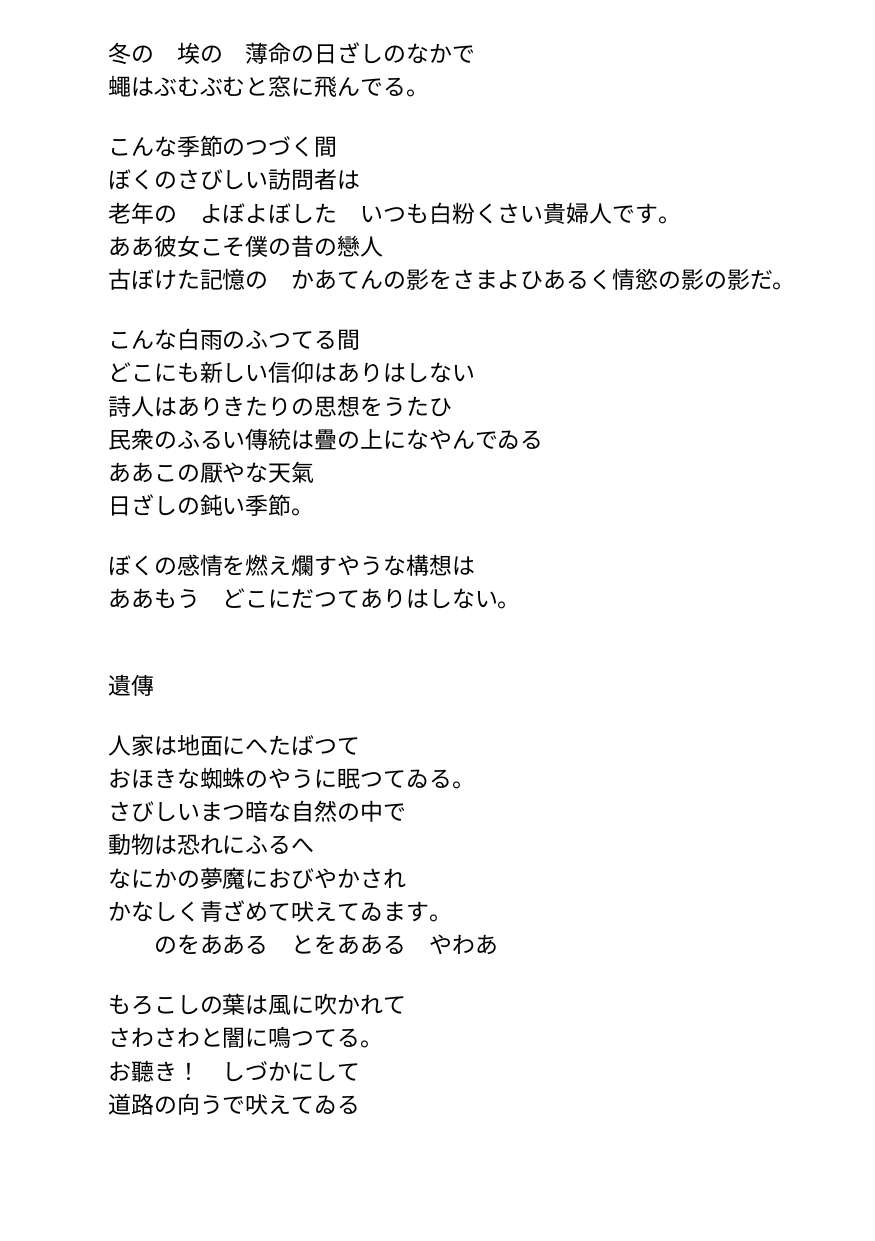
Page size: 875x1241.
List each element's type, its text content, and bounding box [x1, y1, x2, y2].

text こんな白雨のふつてる間 [72, 322, 802, 355]
text 詩人はありきたりの思想をうたひ [72, 388, 802, 422]
text 古ぼけた記憶の かあてんの影をさまよひあるく情慾の影の影だ。 [72, 262, 802, 295]
text 蠅はぶむぶむと窓に飛んでる。 [72, 69, 802, 102]
text 動物は恐れにふるへ [72, 827, 802, 861]
text ああ彼女こそ僕の昔の戀人 [72, 229, 802, 262]
text ああこの厭やな天氣 [72, 455, 802, 488]
text お聽き！ しづかにして [72, 1053, 802, 1087]
text なにかの夢魔におびやかされ [72, 861, 802, 894]
text 日ざしの鈍い季節。 [72, 488, 802, 521]
text 民衆のふるい傳統は疊の上になやんでゐる [72, 422, 802, 455]
text 道路の向うで吠えてゐる [72, 1087, 802, 1120]
text もろこしの葉は風に吹かれて [72, 987, 802, 1020]
text ぼくのさびしい訪問者は [72, 162, 802, 196]
text こんな季節のつづく間 [72, 129, 802, 162]
text どこにも新しい信仰はありはしない [72, 355, 802, 388]
text 老年の よぼよぼした いつも白粉くさい貴婦人です。 [72, 196, 802, 229]
text おほきな蜘蛛のやうに眠つてゐる。 [72, 761, 802, 794]
text ぼくの感情を燃え爛すやうな構想は [72, 548, 802, 581]
text かなしく青ざめて吠えてゐます。 [72, 894, 802, 927]
text 人家は地面にへたばつて [72, 728, 802, 761]
text 遺傳 [72, 668, 802, 701]
text さびしいまつ暗な自然の中で [72, 794, 802, 827]
text さわさわと闇に鳴つてる。 [72, 1020, 802, 1053]
text ああもう どこにだつてありはしない。 [72, 581, 802, 614]
text のをあある とをあある やわあ [72, 927, 802, 960]
text 冬の 埃の 薄命の日ざしのなかで [72, 36, 802, 69]
